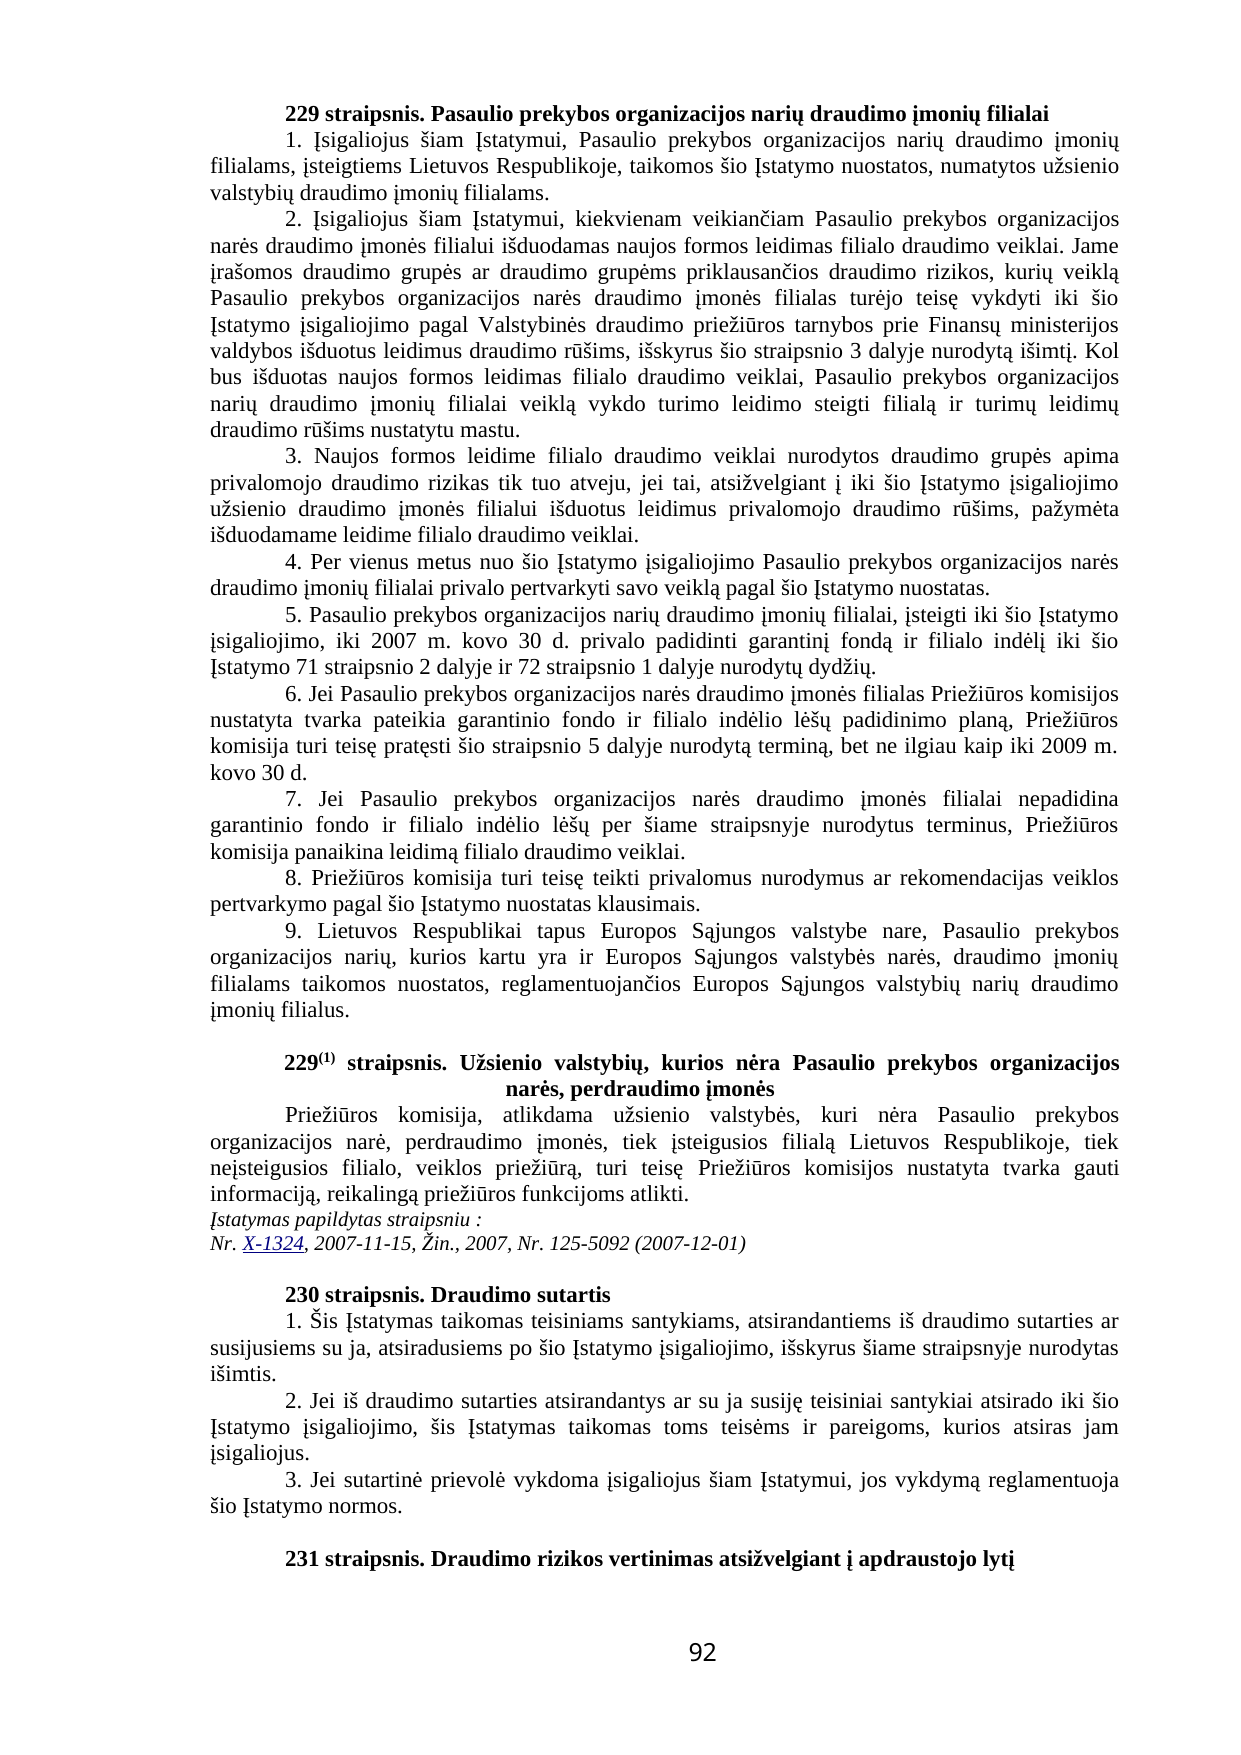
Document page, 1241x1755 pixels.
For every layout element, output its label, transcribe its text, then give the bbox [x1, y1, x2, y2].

text 229 straipsnis. Pasaulio prekybos organizacijos narių draudimo įmonių filialai [285, 100, 1120, 126]
text Nr. X-1324, 2007-11-15, Žin., 2007, Nr. 125-5092 (2007-12-01) [210, 1231, 1120, 1255]
text 9. Lietuvos Respublikai tapus Europos Sąjungos valstybe nare, Pasaulio prekybos organizacijos narių, kurios kartu yra ir Europos Sąjungos valstybės narės, draudimo įmonių filialams taikomos nuostatos, reglamentuojančios Europos Sąjungos valstybių narių draudimo įmonių filialus. [210, 917, 1120, 1022]
text 6. Jei Pasaulio prekybos organizacijos narės draudimo įmonės filialas Priežiūros komisijos nustatyta tvarka pateikia garantinio fondo ir filialo indėlio lėšų padidinimo planą, Priežiūros komisija turi teisę pratęsti šio straipsnio 5 dalyje nurodytą terminą, bet ne ilgiau kaip iki 2009 m. kovo 30 d. [210, 680, 1120, 785]
text 1. Įsigaliojus šiam Įstatymui, Pasaulio prekybos organizacijos narių draudimo įmonių filialams, įsteigtiems Lietuvos Respublikoje, taikomos šio Įstatymo nuostatos, numatytos užsienio valstybių draudimo įmonių filialams. [210, 126, 1120, 205]
text 7. Jei Pasaulio prekybos organizacijos narės draudimo įmonės filialai nepadidina garantinio fondo ir filialo indėlio lėšų per šiame straipsnyje nurodytus terminus, Priežiūros komisija panaikina leidimą filialo draudimo veiklai. [210, 785, 1120, 864]
text Priežiūros komisija, atlikdama užsienio valstybės, kuri nėra Pasaulio prekybos organizacijos narė, perdraudimo įmonės, tiek įsteigusios filialą Lietuvos Respublikoje, tiek neįsteigusios filialo, veiklos priežiūrą, turi teisę Priežiūros komisijos nustatyta tvarka gauti informaciją, reikalingą priežiūros funkcijoms atlikti. [210, 1101, 1120, 1207]
text 229(1) straipsnis. Užsienio valstybių, kurios nėra Pasaulio prekybos organizacijos narės, perdraudimo įmonės [284, 1049, 1120, 1101]
text 4. Per vienus metus nuo šio Įstatymo įsigaliojimo Pasaulio prekybos organizacijos narės draudimo įmonių filialai privalo pertvarkyti savo veiklą pagal šio Įstatymo nuostatas. [210, 548, 1120, 601]
text 2. Įsigaliojus šiam Įstatymui, kiekvienam veikiančiam Pasaulio prekybos organizacijos narės draudimo įmonės filialui išduodamas naujos formos leidimas filialo draudimo veiklai. Jame įrašomos draudimo grupės ar draudimo grupėms priklausančios draudimo rizikos, kurių veiklą Pasaulio prekybos organizacijos narės draudimo įmonės filialas turėjo teisę vykdyti iki šio Įstatymo įsigaliojimo pagal Valstybinės draudimo priežiūros tarnybos prie Finansų ministerijos valdybos išduotus leidimus draudimo rūšims, išskyrus šio straipsnio 3 dalyje nurodytą išimtį. Kol bus išduotas naujos formos leidimas filialo draudimo veiklai, Pasaulio prekybos organizacijos narių draudimo įmonių filialai veiklą vykdo turimo leidimo steigti filialą ir turimų leidimų draudimo rūšims nustatytu mastu. [210, 205, 1120, 442]
text 3. Jei sutartinė prievolė vykdoma įsigaliojus šiam Įstatymui, jos vykdymą reglamentuoja šio Įstatymo normos. [210, 1466, 1120, 1518]
text 1. Šis Įstatymas taikomas teisiniams santykiams, atsirandantiems iš draudimo sutarties ar susijusiems su ja, atsiradusiems po šio Įstatymo įsigaliojimo, išskyrus šiame straipsnyje nurodytas išimtis. [210, 1308, 1120, 1387]
text 3. Naujos formos leidime filialo draudimo veiklai nurodytos draudimo grupės apima privalomojo draudimo rizikas tik tuo atveju, jei tai, atsižvelgiant į iki šio Įstatymo įsigaliojimo užsienio draudimo įmonės filialui išduotus leidimus privalomojo draudimo rūšims, pažymėta išduodamame leidime filialo draudimo veiklai. [210, 442, 1120, 548]
text 8. Priežiūros komisija turi teisę teikti privalomus nurodymus ar rekomendacijas veiklos pertvarkymo pagal šio Įstatymo nuostatas klausimais. [210, 864, 1120, 917]
text 5. Pasaulio prekybos organizacijos narių draudimo įmonių filialai, įsteigti iki šio Įstatymo įsigaliojimo, iki 2007 m. kovo 30 d. privalo padidinti garantinį fondą ir filialo indėlį iki šio Įstatymo 71 straipsnio 2 dalyje ir 72 straipsnio 1 dalyje nurodytų dydžių. [210, 601, 1120, 680]
text 230 straipsnis. Draudimo sutartis [210, 1281, 1120, 1308]
text 231 straipsnis. Draudimo rizikos vertinimas atsižvelgiant į apdraustojo lytį [210, 1545, 1120, 1571]
text Įstatymas papildytas straipsniu : [210, 1207, 1120, 1231]
text 2. Jei iš draudimo sutarties atsirandantys ar su ja susiję teisiniai santykiai atsirado iki šio Įstatymo įsigaliojimo, šis Įstatymas taikomas toms teisėms ir pareigoms, kurios atsiras jam įsigaliojus. [210, 1387, 1120, 1466]
